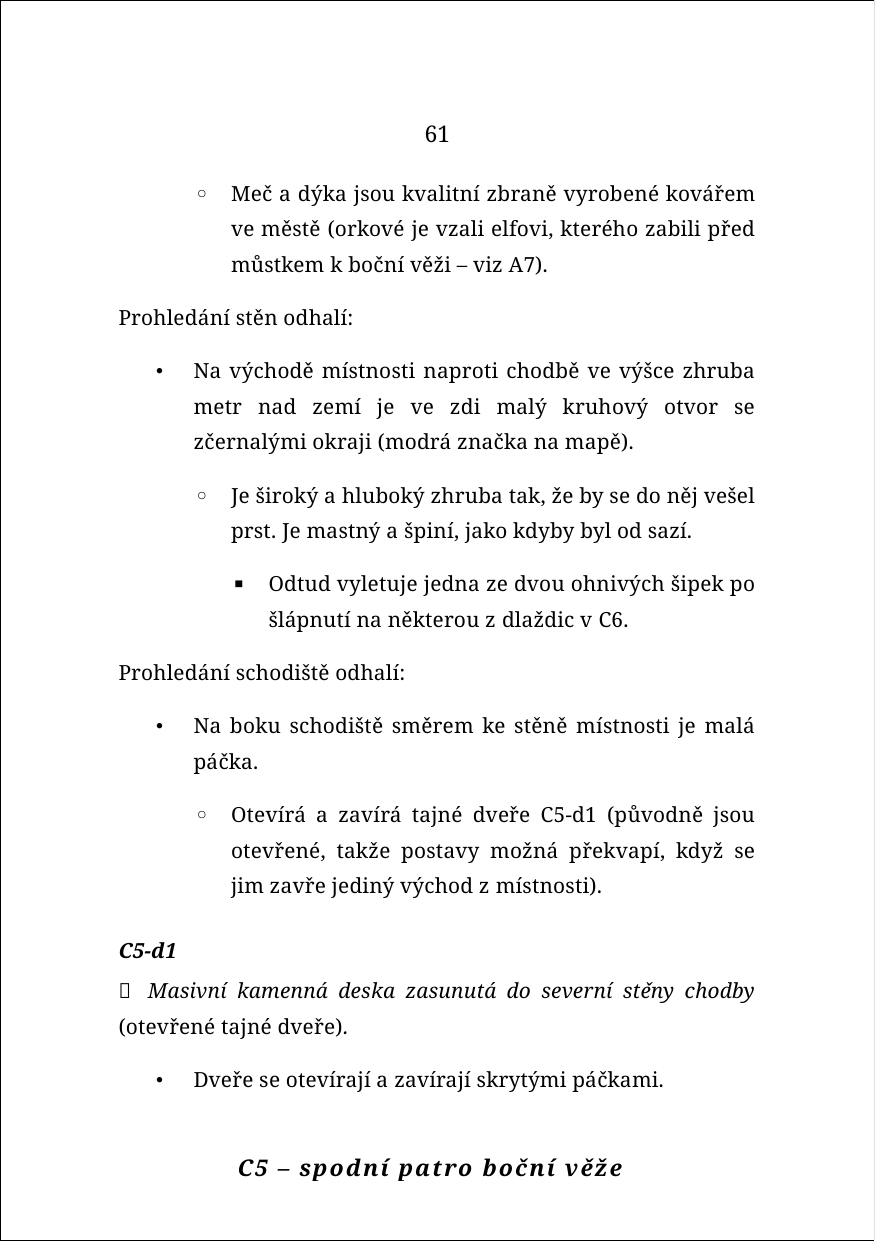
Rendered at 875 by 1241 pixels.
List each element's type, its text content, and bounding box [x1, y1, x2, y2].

text Prohledání stěn odhalí: [118, 303, 756, 332]
list Meč a⁠ dýka jsou kvalitní zbraně vyrobené kovářem ve městě (orkové je vzali elfovi, kterého zabili před můstkem k⁠ boční věži – viz A7). [193, 179, 756, 278]
list Dveře se otevírají a⁠ zavírají skrytými páčkami. [156, 1065, 756, 1094]
list Na boku schodiště směrem ke stěně místnosti je malá páčka. [156, 711, 756, 775]
list Na východě místnosti naproti chodbě ve výšce zhruba metr nad zemí je ve zdi malý kruhový otvor se zčernalými okraji (modrá značka na mapě). [156, 356, 756, 456]
list Otevírá a⁠ zavírá tajné dveře C5-d1 (původně jsou otevřené, takže postavy možná překvapí, když se jim zavře jediný východ z⁠ místnosti). [193, 800, 756, 900]
list Odtud vyletuje jedna ze dvou ohnivých šipek po šlápnutí na některou z⁠ dlaždic v⁠ C6. [231, 569, 756, 633]
text 🚪 Masivní kamenná deska zasunutá do severní stěny chodby (otevřené tajné dveře). [118, 976, 756, 1040]
text Prohledání schodiště odhalí: [118, 658, 756, 687]
subtitle C5-d1 [118, 936, 756, 965]
list Je široký a⁠ hluboký zhruba tak, že by se do něj vešel prst. Je mastný a⁠ špiní, jako kdyby byl od sazí. [193, 481, 756, 545]
